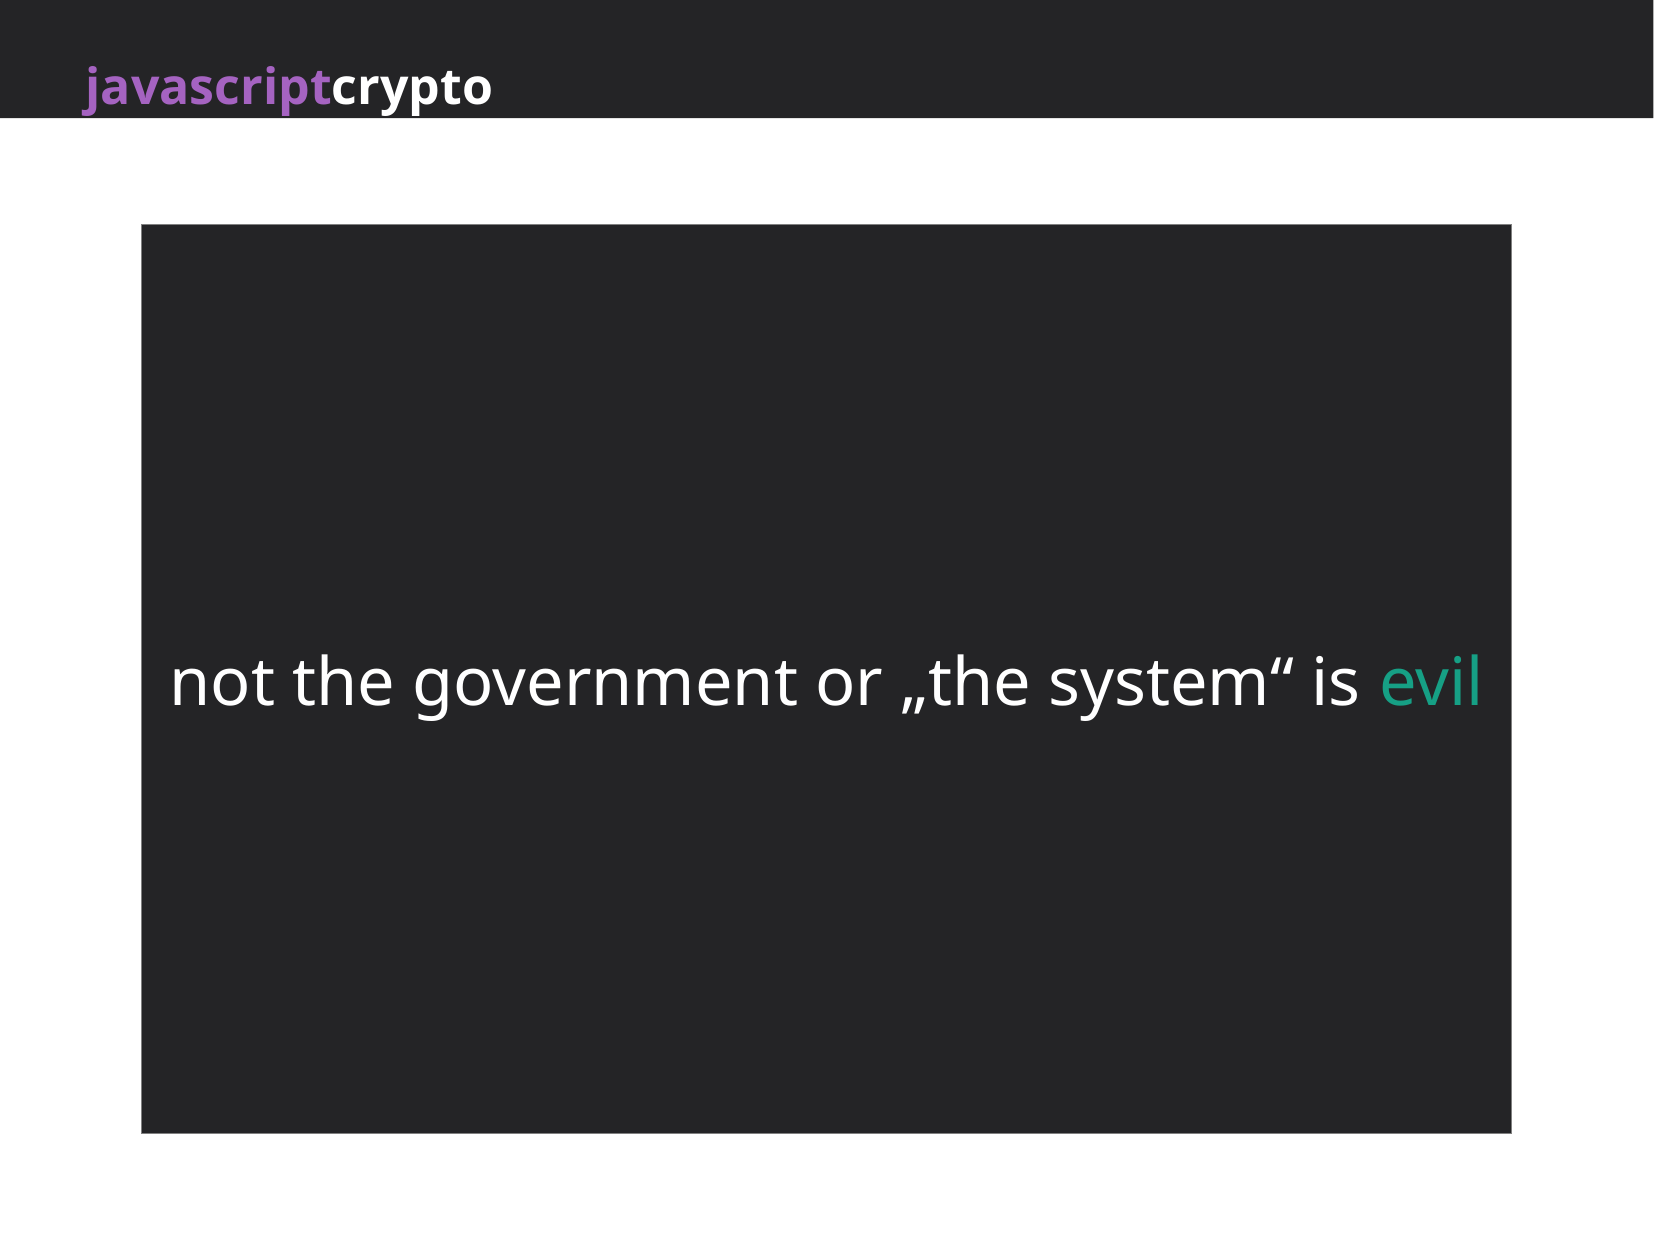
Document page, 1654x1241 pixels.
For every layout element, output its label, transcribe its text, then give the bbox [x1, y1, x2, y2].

text_box [0, 0, 1654, 119]
text_box not the government or „the system“ is evil [141, 224, 1512, 1134]
text_box javascriptcrypto [70, 43, 544, 119]
text_box [165, 531, 1441, 1087]
